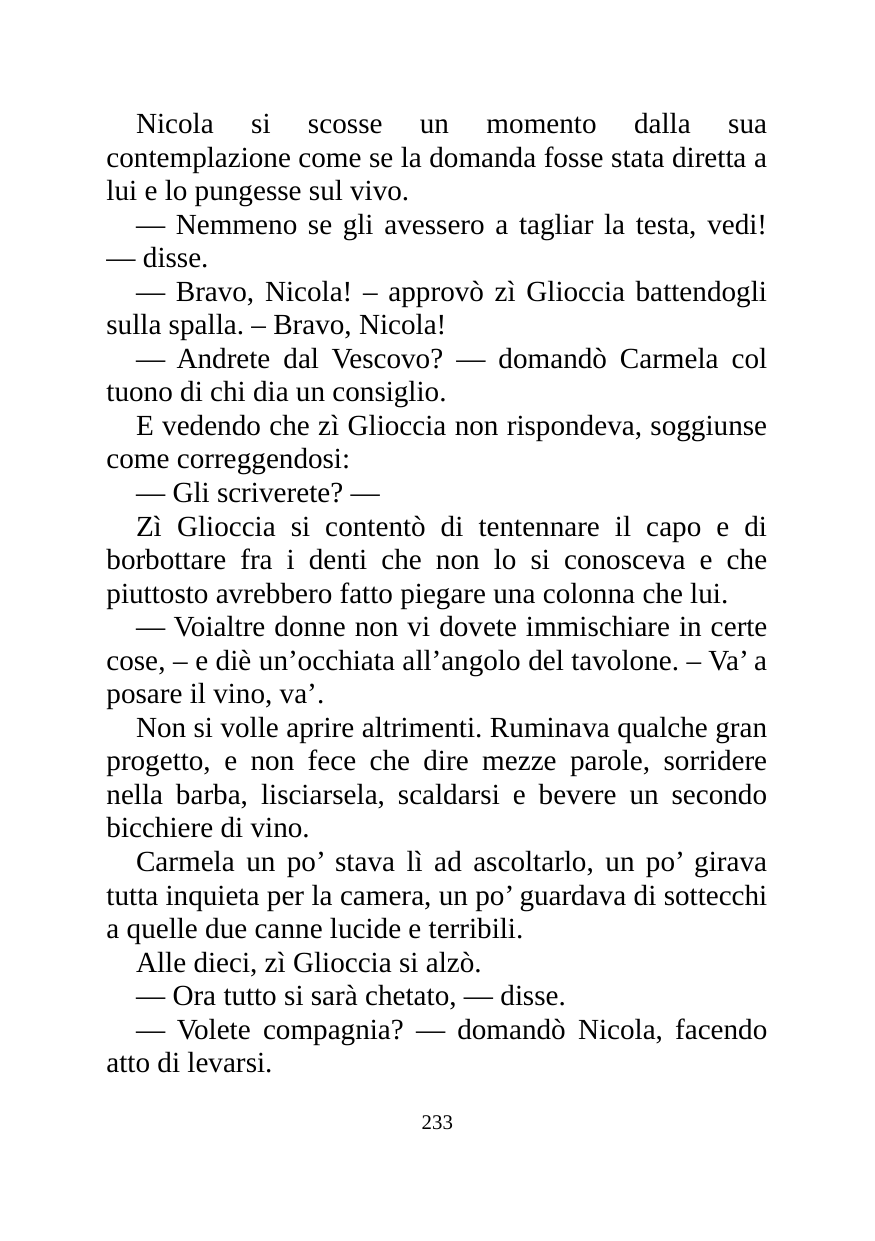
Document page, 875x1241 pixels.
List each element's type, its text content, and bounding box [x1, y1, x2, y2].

text Zì Glioccia si contentò di tentennare il capo e di borbottare fra i denti che non lo si conosceva e che piuttosto avrebbero fatto piegare una colonna che lui. [106, 509, 768, 609]
text — Bravo, Nicola! – approvò zì Glioccia battendogli sulla spalla. – Bravo, Nicola! [106, 274, 768, 341]
text Non si volle aprire altrimenti. Ruminava qualche gran progetto, e non fece che dire mezze parole, sorridere nella barba, lisciarsela, scaldarsi e bevere un secondo bicchiere di vino. [106, 710, 768, 844]
text — Volete compagnia? — domandò Nicola, facendo atto di levarsi. [106, 1012, 768, 1079]
text — Andrete dal Vescovo? — domandò Carmela col tuono di chi dia un consiglio. [106, 341, 768, 408]
text — Voialtre donne non vi dovete immischiare in certe cose, – e diè un’occhiata all’angolo del tavolone. – Va’ a posare il vino, va’. [106, 609, 768, 710]
text — Ora tutto si sarà chetato, — disse. [106, 978, 768, 1012]
text — Nemmeno se gli avessero a tagliar la testa, vedi! — disse. [106, 207, 768, 274]
text Nicola si scosse un momento dalla sua contemplazione come se la domanda fosse stata diretta a lui e lo pungesse sul vivo. [106, 106, 768, 207]
text — Gli scriverete? — [106, 475, 768, 509]
text Alle dieci, zì Glioccia si alzò. [106, 945, 768, 978]
text E vedendo che zì Glioccia non rispondeva, soggiunse come correggendosi: [106, 408, 768, 475]
text Carmela un po’ stava lì ad ascoltarlo, un po’ girava tutta inquieta per la camera, un po’ guardava di sottecchi a quelle due canne lucide e terribili. [106, 844, 768, 945]
